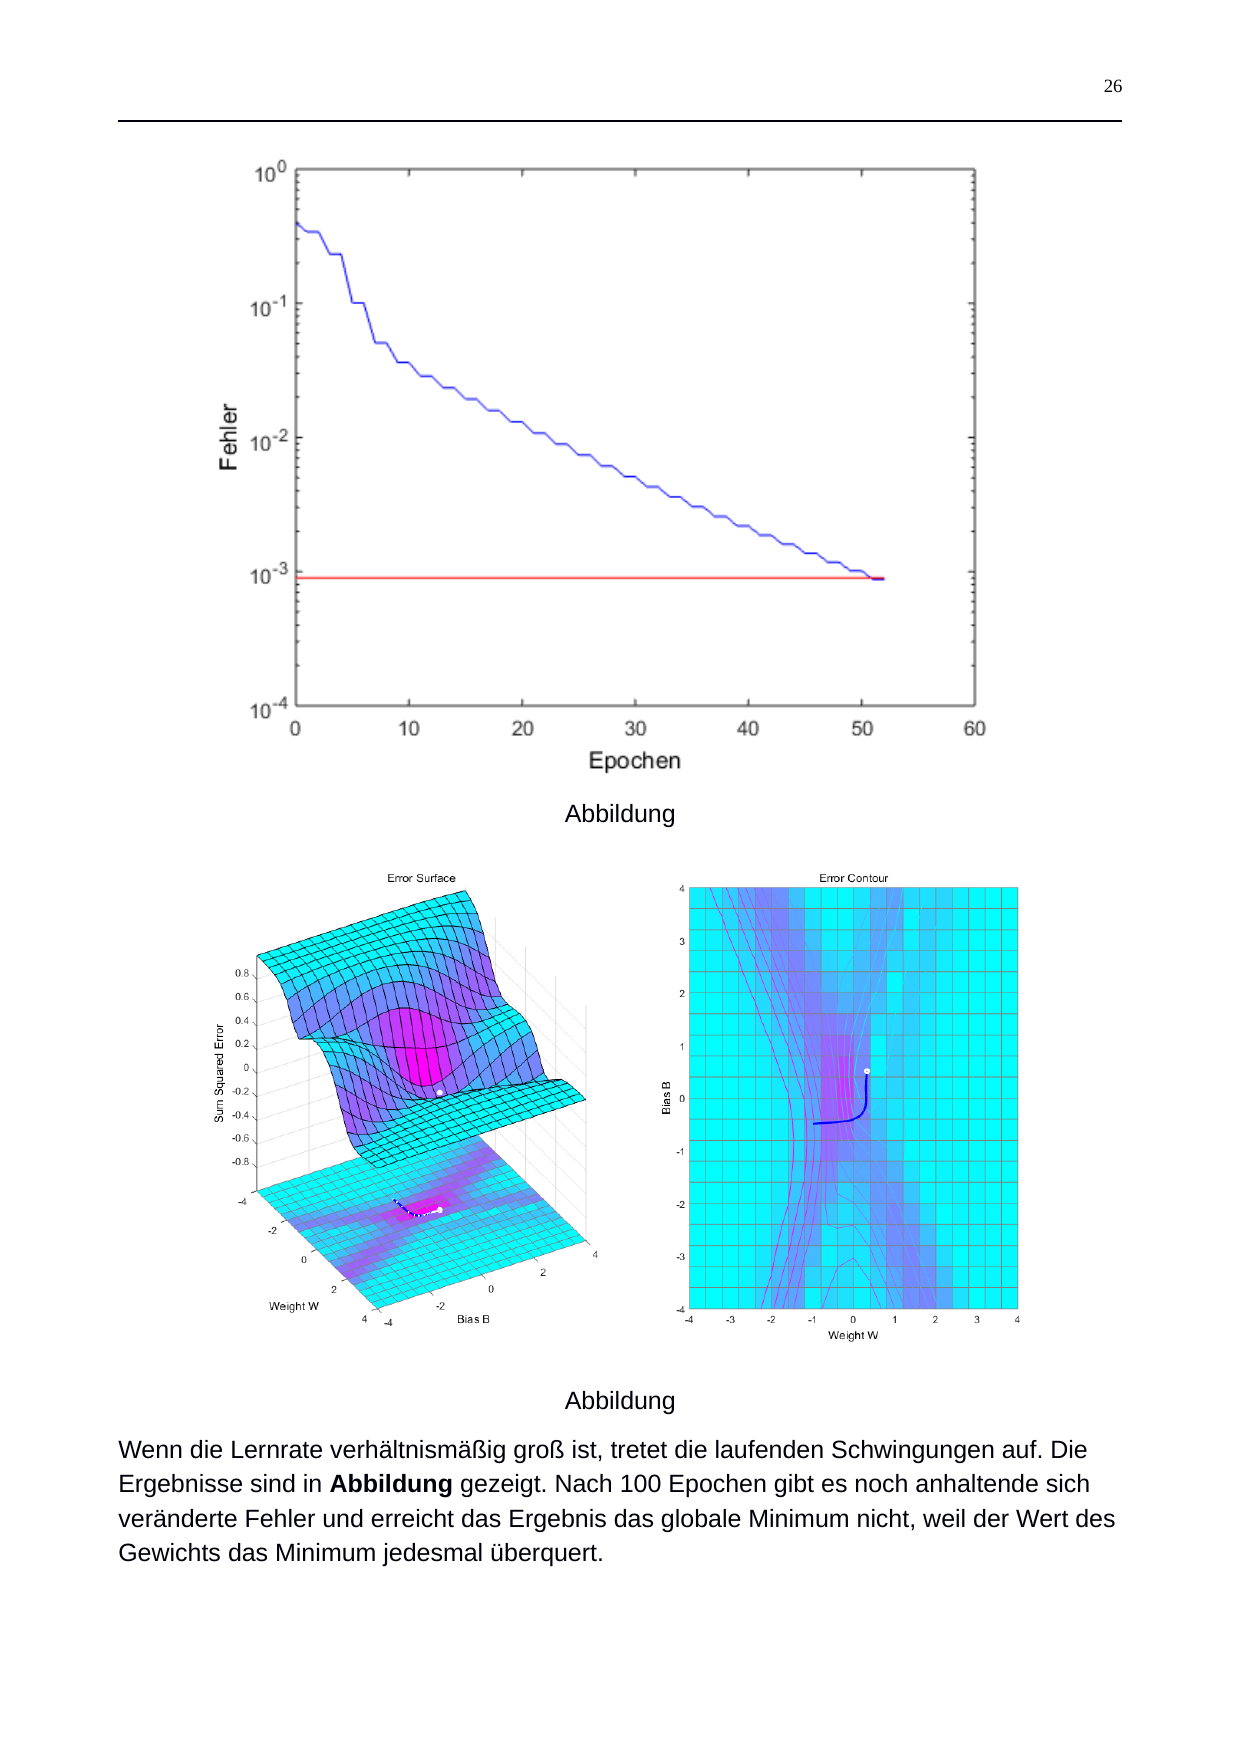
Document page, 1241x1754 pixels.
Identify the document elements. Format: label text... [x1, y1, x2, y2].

text Abbildung [118, 1386, 1122, 1415]
picture [182, 122, 1058, 778]
picture [129, 848, 1111, 1365]
text Abbildung [118, 799, 1122, 828]
text Wenn die Lernrate verhältnismäßig groß ist, tretet die laufenden Schwingungen auf. Die Ergebnisse sind in Abbildung gezeigt. Nach 100 Epochen gibt es noch anhaltende sich veränderte Fehler und erreicht das Ergebnis das globale Minimum nicht, weil der Wert des Gewichts das Minimum jedesmal überquert. [118, 1435, 1122, 1567]
